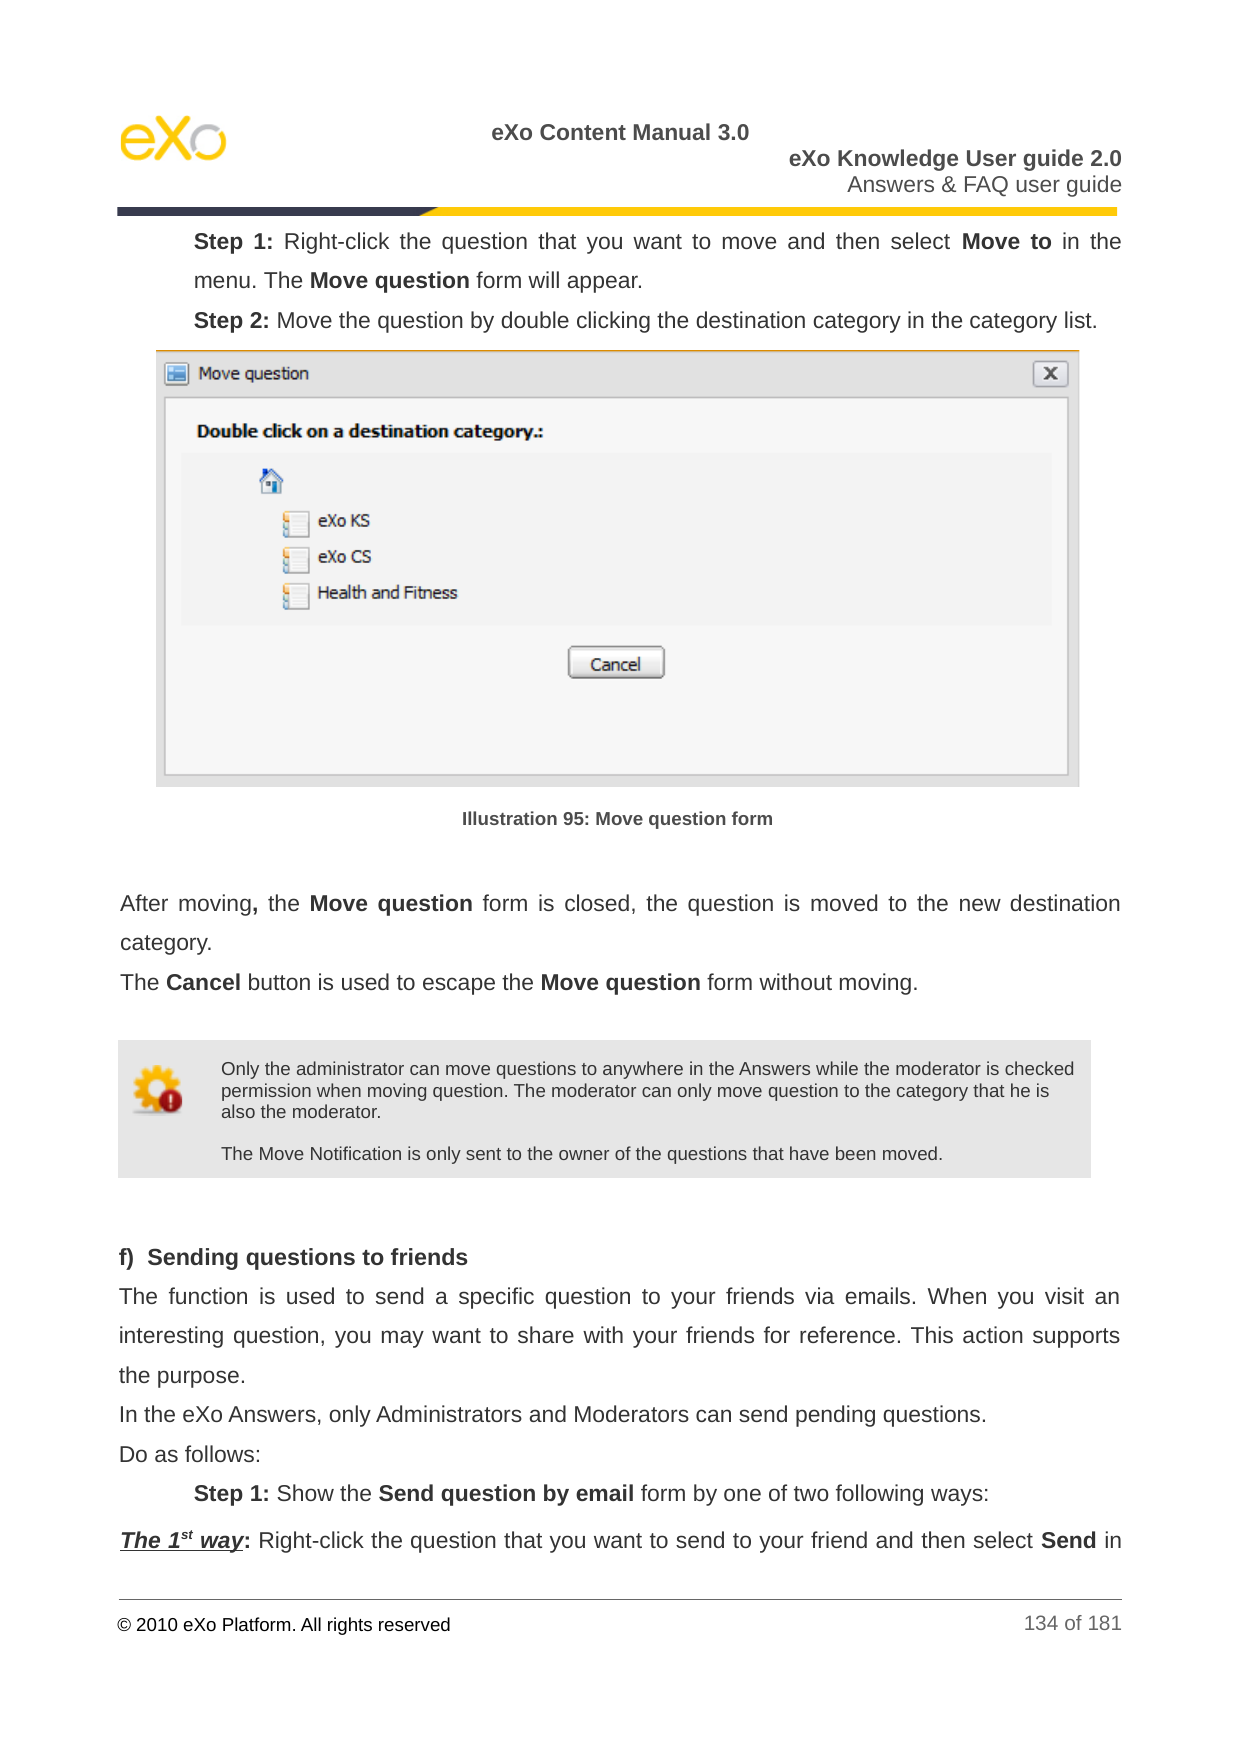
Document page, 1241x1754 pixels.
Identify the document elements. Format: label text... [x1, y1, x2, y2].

list Step 1: Right-click the question that you want to move and then select Move to in the menu. The Move question form will appear. [156, 228, 1122, 293]
picture [156, 350, 1080, 787]
picture [120, 115, 227, 161]
list Step 1: Show the Send question by email form by one of two following ways: [156, 1480, 1122, 1506]
subtitle Sending questions to friends [118, 1243, 1122, 1270]
text The function is used to send a specific question to your friends via emails. When you visit an interesting question, you may want to share with your friends for reference. This action supports the purpose. [118, 1283, 1122, 1388]
list The Cancel button is used to escape the Move question form without moving. [82, 969, 1122, 995]
list After moving, the Move question form is closed, the question is moved to the new destination category. [82, 890, 1122, 956]
picture [132, 1065, 183, 1116]
table_header [119, 1041, 214, 1177]
picture [117, 207, 1118, 216]
text In the eXo Answers, only Administrators and Moderators can send pending questions. [118, 1401, 1122, 1427]
list Illustration 95: Move question form [156, 787, 1079, 829]
list Step 2: Move the question by double clicking the destination category in the category list. [156, 307, 1122, 333]
list The 1st way: Right-click the question that you want to send to your friend and then select Send in [82, 1527, 1122, 1553]
table_header Only the administrator can move questions to anywhere in the Answers while the moderator is checked permission when moving question. The moderator can only move question to the category that he is also the moderator. The Move Notification is only sent to the owner of the questions that have been moved. [215, 1041, 1090, 1177]
text Do as follows: [118, 1441, 1122, 1467]
